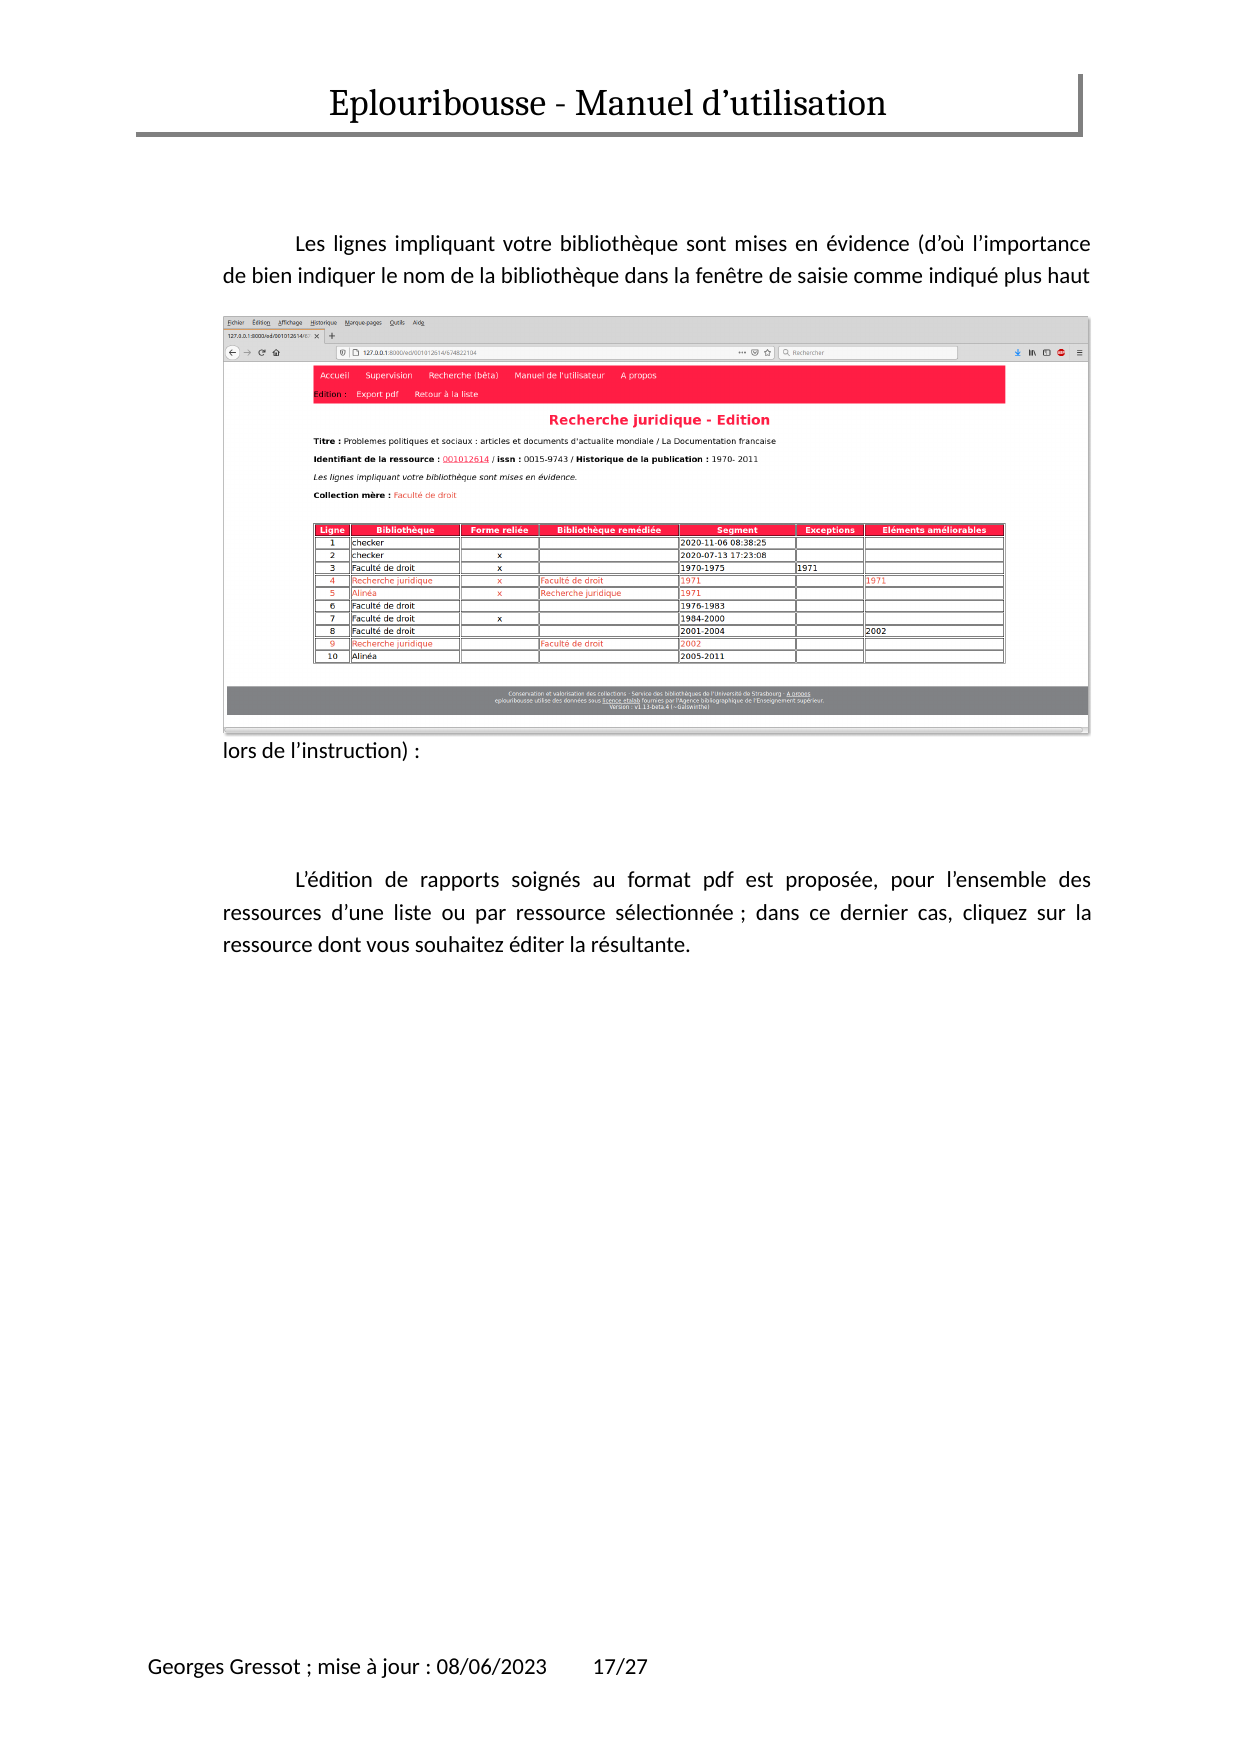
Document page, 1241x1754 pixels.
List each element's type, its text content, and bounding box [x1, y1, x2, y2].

picture [221, 314, 1092, 737]
list L’édition de rapports soignés au format pdf est proposée, pour l’ensemble des ressources d’une liste ou par ressource sélectionnée ; dans ce dernier cas, cliquez sur la ressource dont vous souhaitez éditer la résultante. [223, 865, 1093, 958]
list Les lignes impliquant votre bibliothèque sont mises en évidence (d’où l’importance de bien indiquer le nom de la bibliothèque dans la fenêtre de saisie comme indiqué plus haut lors de l’instruction) : [223, 229, 1093, 765]
